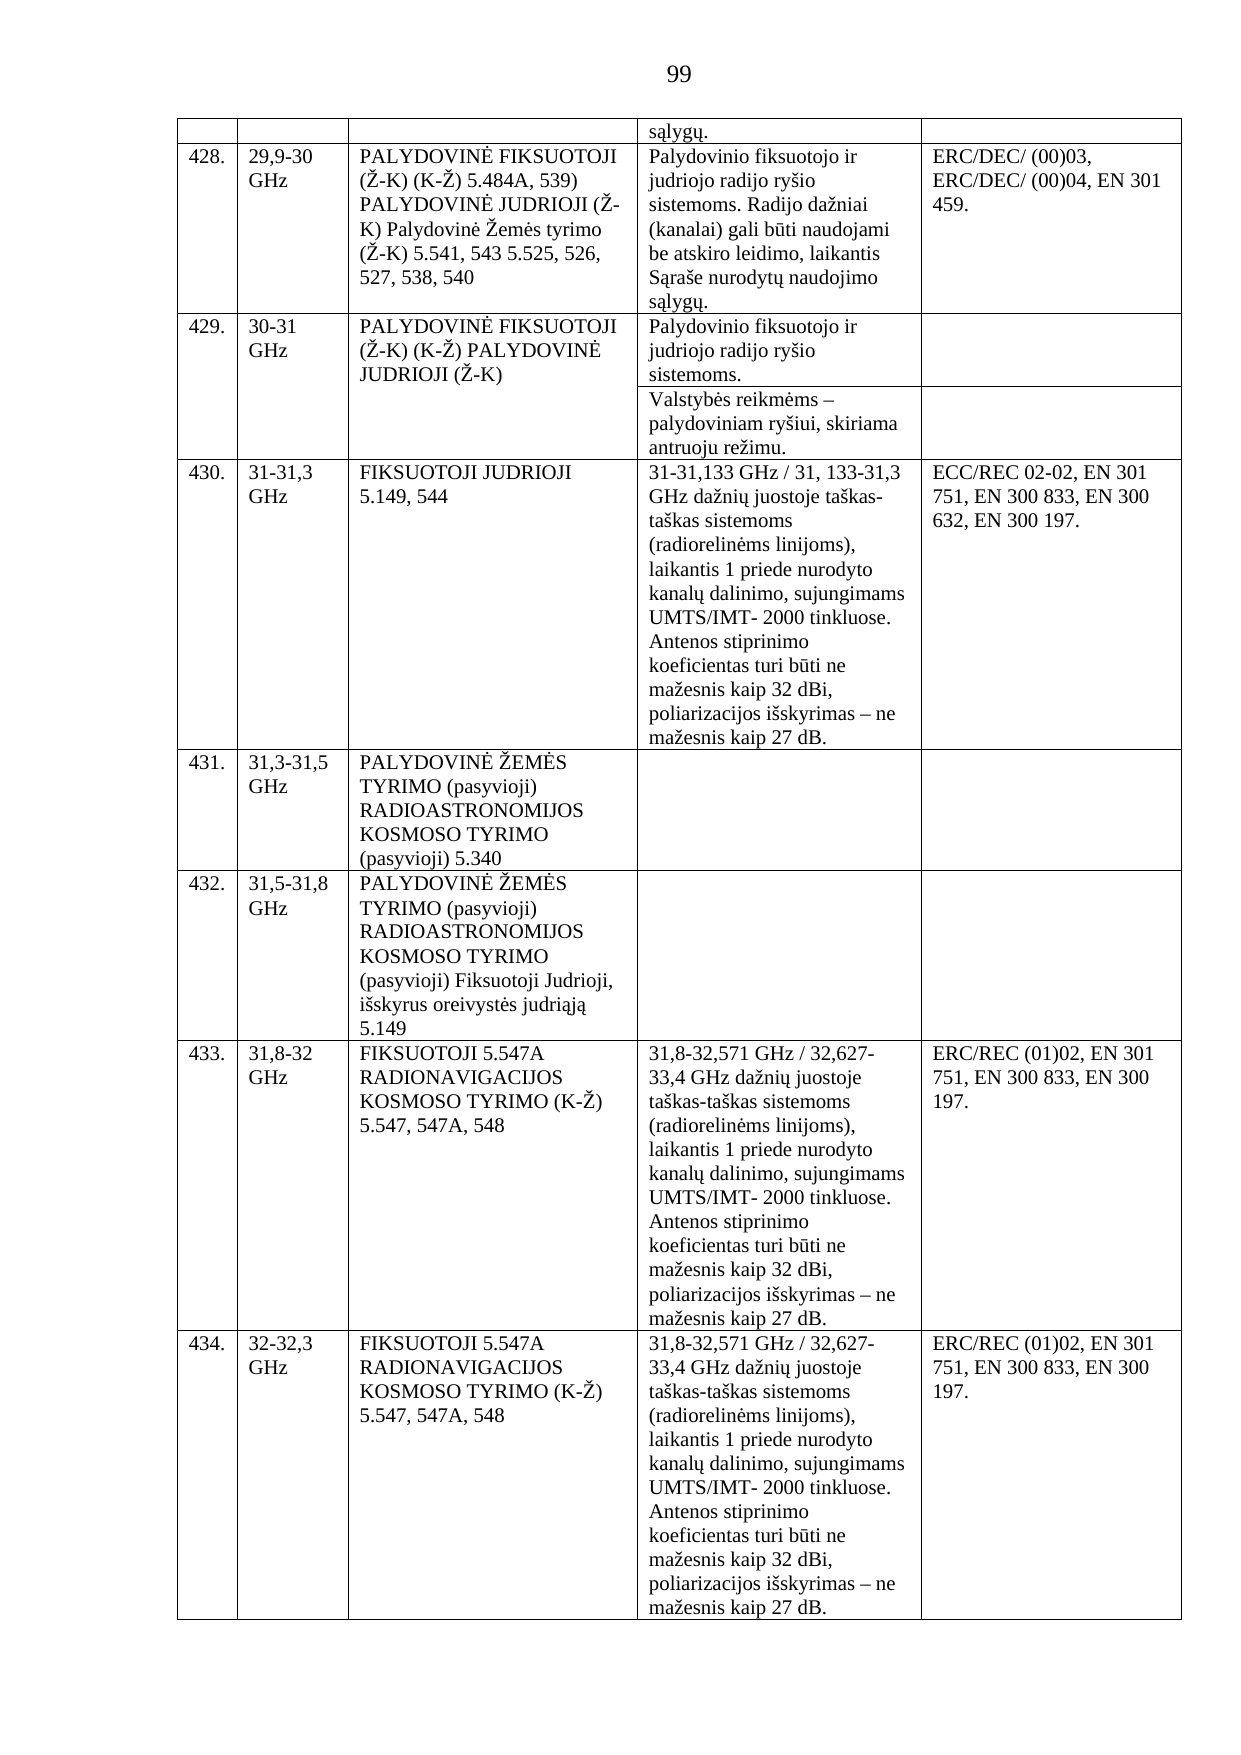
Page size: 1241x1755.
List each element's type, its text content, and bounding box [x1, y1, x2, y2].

table_cell PALYDOVINĖ FIKSUOTOJI (Ž-K) (K-Ž) 5.484A, 539) PALYDOVINĖ JUDRIOJI (Ž-K) Palydovinė Žemės tyrimo (Ž-K) 5.541, 543 5.525, 526, 527, 538, 540 [349, 144, 637, 313]
table_cell [238, 119, 348, 143]
table_cell [638, 871, 921, 1040]
table_cell 31,8-32,571 GHz / 32,627-33,4 GHz dažnių juostoje taškas-taškas sistemoms (radiorelinėms linijoms), laikantis 1 priede nurodyto kanalų dalinimo, sujungimams UMTS/IMT- 2000 tinkluose. Antenos stiprinimo koeficientas turi būti ne mažesnis kaip 32 dBi, poliarizacijos išskyrimas – ne mažesnis kaip 27 dB. [638, 1041, 921, 1329]
table_cell ERC/REC (01)02, EN 301 751, EN 300 833, EN 300 197. [922, 1331, 1181, 1619]
table_cell 428. [178, 144, 237, 313]
table_cell 429. [178, 314, 237, 459]
table_cell Palydovinio fiksuotojo ir judriojo radijo ryšio sistemoms. [638, 314, 921, 386]
table_cell [922, 387, 1181, 459]
table_cell [638, 750, 921, 870]
table_cell ECC/REC 02-02, EN 301 751, EN 300 833, EN 300 632, EN 300 197. [922, 460, 1181, 749]
table_cell 31,8-32 GHz [238, 1041, 348, 1329]
table_cell 31-31,133 GHz / 31, 133-31,3 GHz dažnių juostoje taškas- taškas sistemoms (radiorelinėms linijoms), laikantis 1 priede nurodyto kanalų dalinimo, sujungimams UMTS/IMT- 2000 tinkluose. Antenos stiprinimo koeficientas turi būti ne mažesnis kaip 32 dBi, poliarizacijos išskyrimas – ne mažesnis kaip 27 dB. [638, 460, 921, 749]
table_cell Palydovinio fiksuotojo ir judriojo radijo ryšio sistemoms. Radijo dažniai (kanalai) gali būti naudojami be atskiro leidimo, laikantis Sąraše nurodytų naudojimo sąlygų. [638, 144, 921, 313]
table_cell [922, 750, 1181, 870]
table_cell 32-32,3 GHz [238, 1331, 348, 1619]
table_cell FIKSUOTOJI JUDRIOJI 5.149, 544 [349, 460, 637, 749]
table_cell PALYDOVINĖ ŽEMĖS TYRIMO (pasyvioji) RADIOASTRONOMIJOS KOSMOSO TYRIMO (pasyvioji) 5.340 [349, 750, 637, 870]
table_cell sąlygų. [638, 119, 921, 143]
table_cell FIKSUOTOJI 5.547A RADIONAVIGACIJOS KOSMOSO TYRIMO (K-Ž) 5.547, 547A, 548 [349, 1331, 637, 1619]
table_cell 433. [178, 1041, 237, 1329]
table_cell [178, 119, 237, 143]
table_cell 31-31,3 GHz [238, 460, 348, 749]
table_cell [349, 119, 637, 143]
table_cell PALYDOVINĖ FIKSUOTOJI (Ž-K) (K-Ž) PALYDOVINĖ JUDRIOJI (Ž-K) [349, 314, 637, 459]
table_cell [922, 119, 1181, 143]
table_cell [922, 314, 1181, 386]
table_cell 431. [178, 750, 237, 870]
table_cell 434. [178, 1331, 237, 1619]
table_cell FIKSUOTOJI 5.547A RADIONAVIGACIJOS KOSMOSO TYRIMO (K-Ž) 5.547, 547A, 548 [349, 1041, 637, 1329]
table_cell ERC/DEC/ (00)03, ERC/DEC/ (00)04, EN 301 459. [922, 144, 1181, 313]
table_cell 31,8-32,571 GHz / 32,627-33,4 GHz dažnių juostoje taškas-taškas sistemoms (radiorelinėms linijoms), laikantis 1 priede nurodyto kanalų dalinimo, sujungimams UMTS/IMT- 2000 tinkluose. Antenos stiprinimo koeficientas turi būti ne mažesnis kaip 32 dBi, poliarizacijos išskyrimas – ne mažesnis kaip 27 dB. [638, 1331, 921, 1619]
table_cell 29,9-30 GHz [238, 144, 348, 313]
table_cell PALYDOVINĖ ŽEMĖS TYRIMO (pasyvioji) RADIOASTRONOMIJOS KOSMOSO TYRIMO (pasyvioji) Fiksuotoji Judrioji, išskyrus oreivystės judriąją 5.149 [349, 871, 637, 1040]
table_cell Valstybės reikmėms – palydoviniam ryšiui, skiriama antruoju režimu. [638, 387, 921, 459]
table_cell 430. [178, 460, 237, 749]
table_cell [922, 871, 1181, 1040]
table_cell 31,5-31,8 GHz [238, 871, 348, 1040]
table_cell 31,3-31,5 GHz [238, 750, 348, 870]
table_cell 30-31 GHz [238, 314, 348, 459]
table_cell ERC/REC (01)02, EN 301 751, EN 300 833, EN 300 197. [922, 1041, 1181, 1329]
table_cell 432. [178, 871, 237, 1040]
